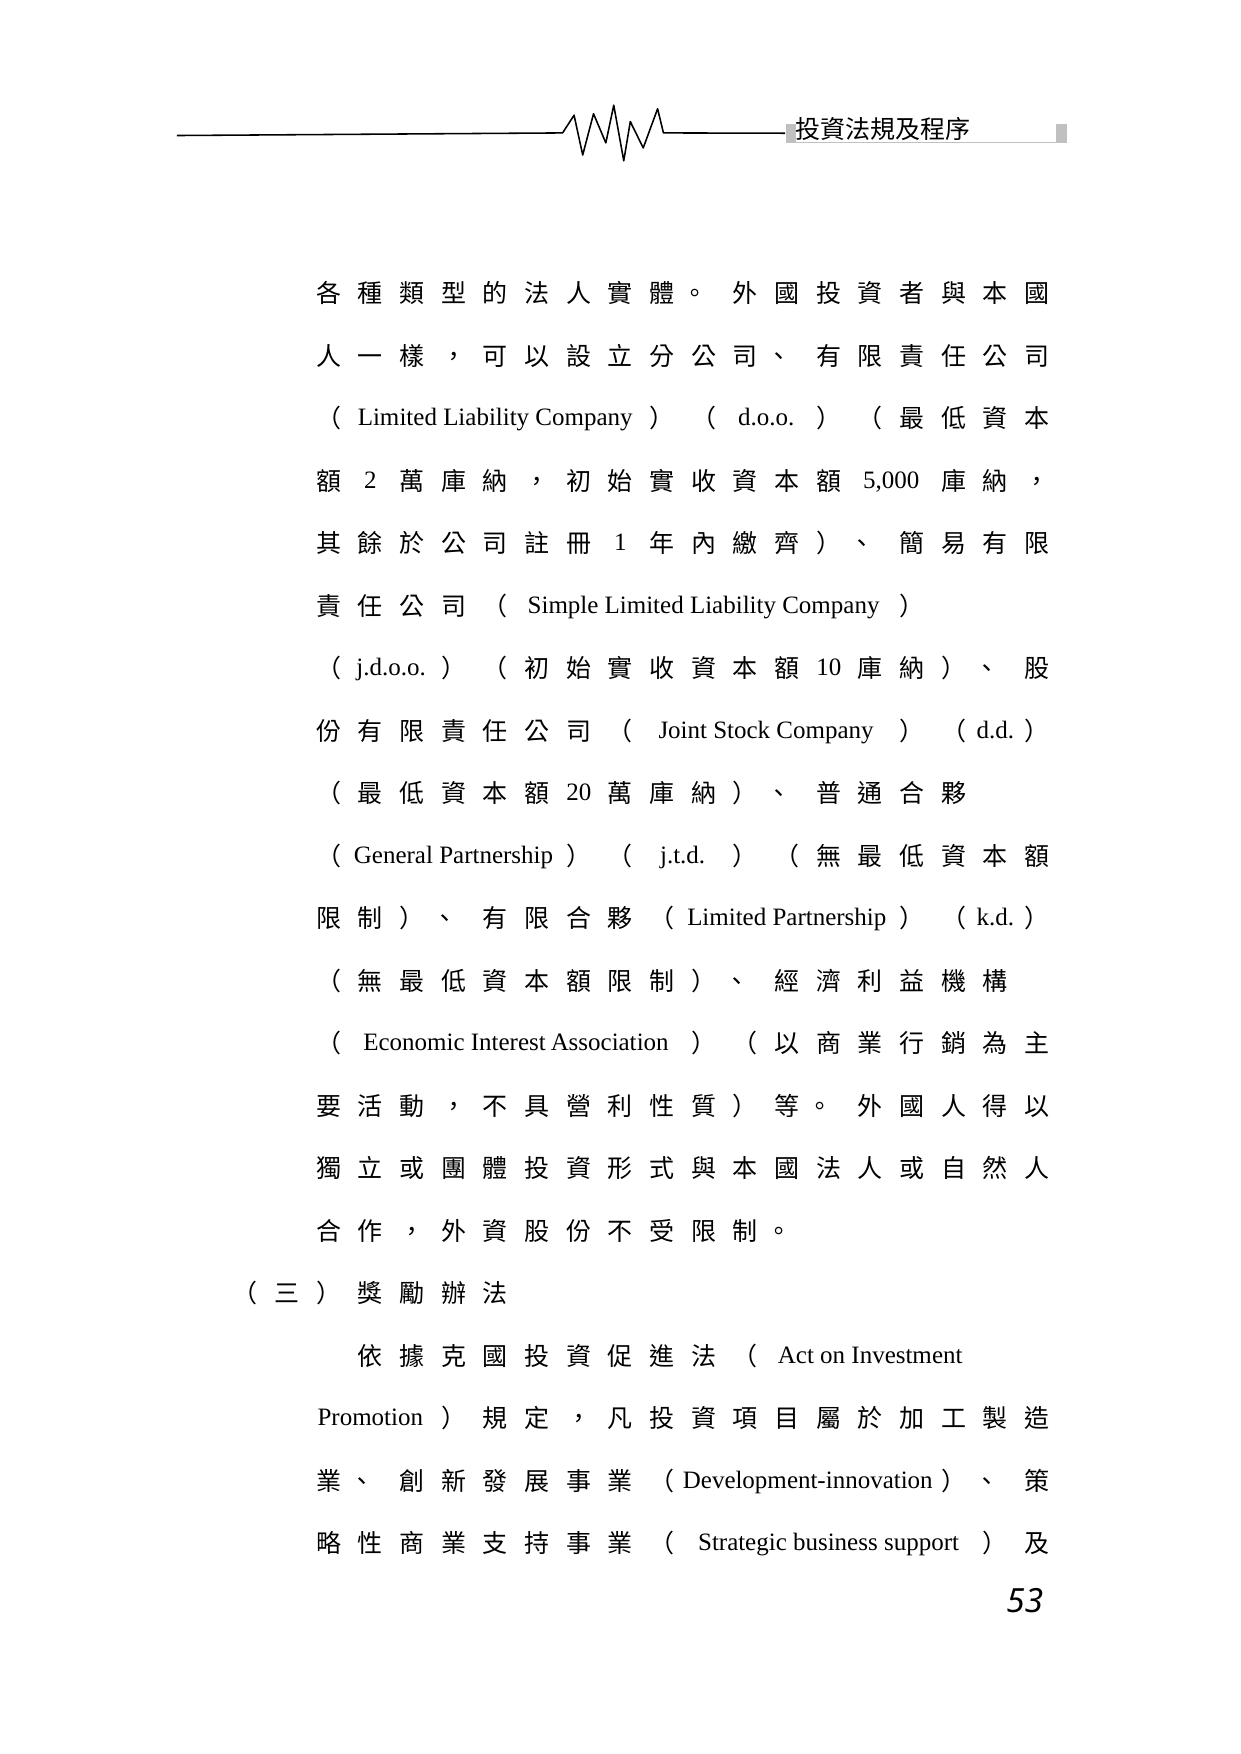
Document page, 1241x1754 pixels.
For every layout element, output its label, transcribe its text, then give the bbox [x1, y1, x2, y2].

text 依據克國投資促進法（Act on Investment Promotion）規定，凡投資項目屬於加工製造業、創新發展事業（Development-innovation）、策略性商業支持事業（Strategic business support）及 [281, 1313, 1058, 1563]
text （三）獎勵辦法 [207, 1250, 1058, 1313]
text 各種類型的法人實體。外國投資者與本國人一樣，可以設立分公司、有限責任公司（Limited Liability Company）（d.o.o.）（最低資本額2萬庫納，初始實收資本額5,000庫納，其餘於公司註冊1年內繳齊）、簡易有限責任公司（Simple Limited Liability Company）（j.d.o.o.）（初始實收資本額10庫納）、股份有限責任公司（Joint Stock Company）（d.d.）（最低資本額20萬庫納）、普通合夥（General Partnership）（j.t.d.）（無最低資本額限制）、有限合夥（Limited Partnership）（k.d.）（無最低資本額限制）、經濟利益機構（Economic Interest Association）（以商業行銷為主要活動，不具營利性質）等。外國人得以獨立或團體投資形式與本國法人或自然人合作，外資股份不受限制。 [281, 250, 1058, 1250]
